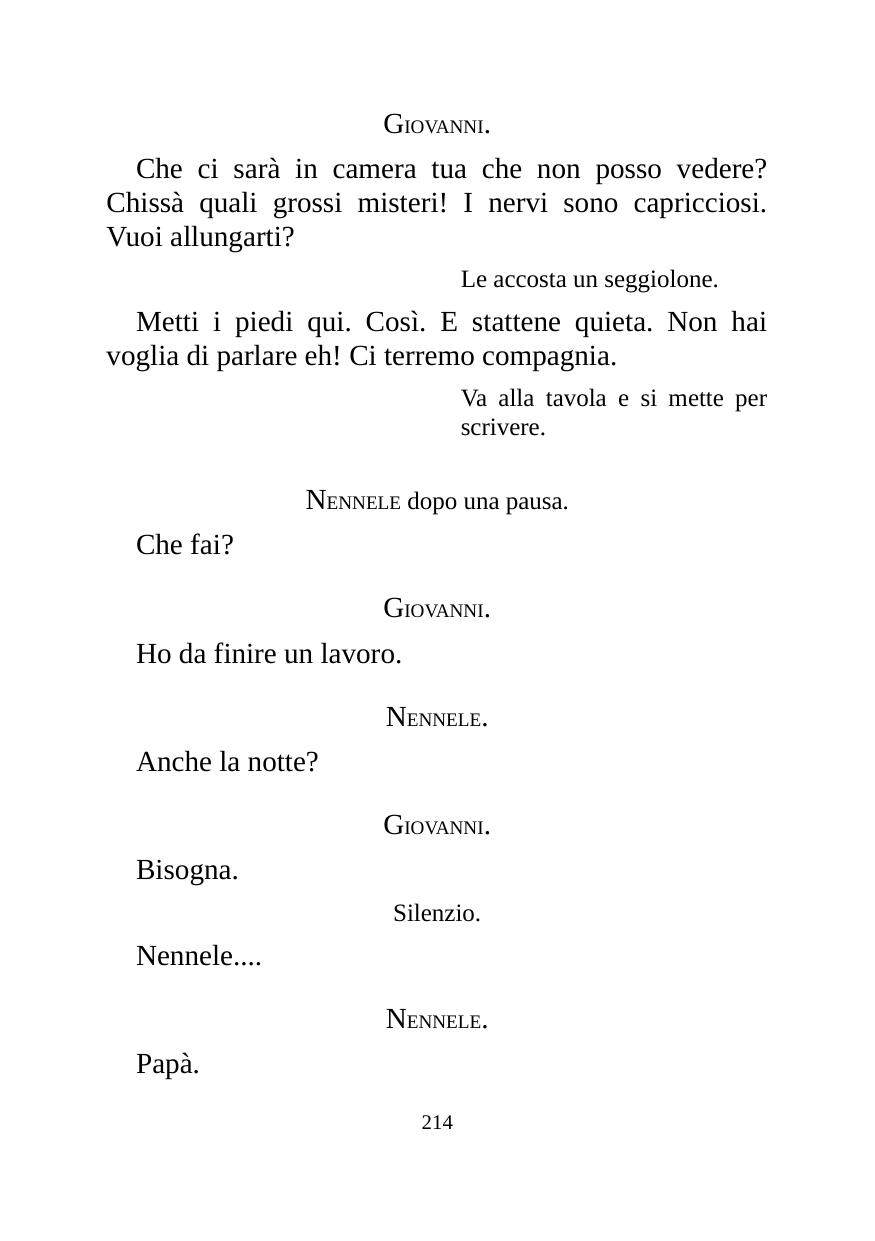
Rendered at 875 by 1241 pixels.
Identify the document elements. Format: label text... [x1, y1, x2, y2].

text Le accosta un seggiolone. [461, 264, 768, 293]
text Anche la notte? [106, 744, 768, 778]
text Va alla tavola e si mette per scrivere. [461, 383, 768, 441]
text Metti i piedi qui. Così. E stattene quieta. Non hai voglia di parlare eh! Ci terremo compagnia. [106, 304, 768, 372]
text Giovanni. [106, 590, 768, 624]
text Nennele dopo una pausa. [106, 482, 768, 516]
text Che ci sarà in camera tua che non posso vedere? Chissà quali grossi misteri! I nervi sono capricciosi. Vuoi allungarti? [106, 152, 768, 252]
text Silenzio. [106, 898, 768, 926]
text Nennele. [106, 699, 768, 732]
text Che fai? [106, 527, 768, 561]
text Giovanni. [106, 807, 768, 841]
text Ho da finire un lavoro. [106, 636, 768, 669]
text Nennele. [106, 1001, 768, 1035]
text Bisogna. [106, 852, 768, 886]
text Papà. [106, 1047, 768, 1080]
text Giovanni. [106, 106, 768, 140]
text Nennele.... [106, 938, 768, 972]
